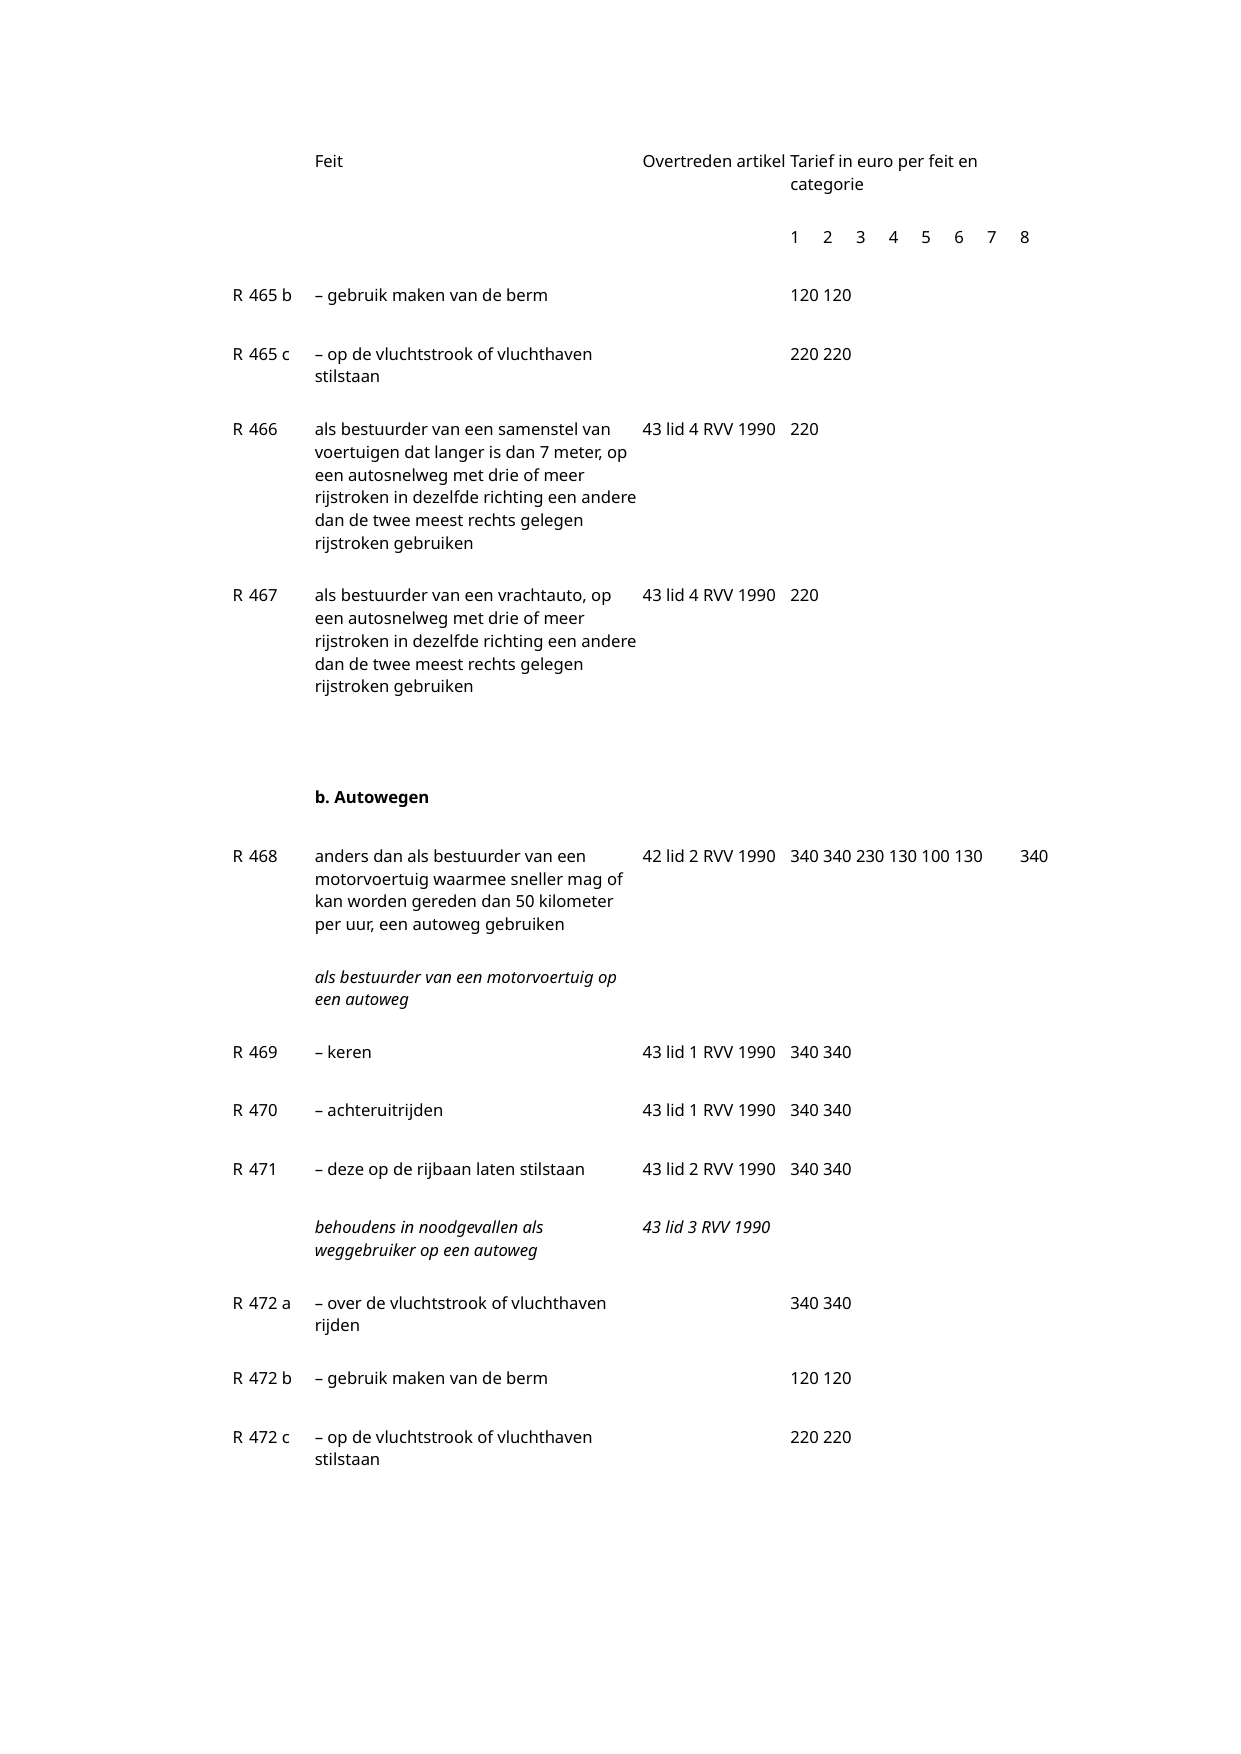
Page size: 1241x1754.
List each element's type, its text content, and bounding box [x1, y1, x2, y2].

table_cell [889, 1367, 921, 1425]
table_cell – gebruik maken van de berm [315, 1367, 642, 1425]
table_cell [987, 284, 1020, 342]
table_cell [856, 584, 888, 727]
table_cell [823, 965, 856, 1041]
table_cell [987, 1291, 1020, 1367]
table_cell [856, 1501, 888, 1559]
table_cell [315, 728, 642, 786]
table_cell 1 [790, 225, 823, 284]
table_cell [823, 584, 856, 727]
table_cell 470 [249, 1099, 282, 1157]
table_cell [987, 342, 1020, 418]
table_cell [954, 1158, 987, 1216]
table_cell [315, 225, 642, 284]
table_cell [987, 1158, 1020, 1216]
table_cell [889, 284, 921, 342]
table_cell 120 [823, 284, 856, 342]
table_cell [282, 584, 314, 727]
table_cell 43 lid 3 RVV 1990 [643, 1216, 790, 1291]
table_cell [856, 1158, 888, 1216]
table_cell b. Autowegen [315, 786, 642, 844]
table_cell [921, 965, 954, 1041]
table_cell [921, 1041, 954, 1099]
table_cell als bestuurder van een motorvoertuig op een autoweg [315, 965, 642, 1041]
table_cell [954, 1041, 987, 1099]
table_cell 467 [249, 584, 282, 727]
table_cell [987, 786, 1020, 844]
table_header [249, 150, 282, 225]
table_cell [921, 1158, 954, 1216]
table_cell [282, 1501, 314, 1559]
table_cell 120 [823, 1367, 856, 1425]
table_cell [282, 1099, 314, 1157]
table_cell [233, 786, 249, 844]
table_cell [233, 1501, 249, 1559]
table_cell [921, 1367, 954, 1425]
table_cell [856, 965, 888, 1041]
table_cell [282, 225, 314, 284]
table_cell [856, 728, 888, 786]
table_cell 3 [856, 225, 888, 284]
table_cell [823, 1216, 856, 1291]
table_cell [987, 1041, 1020, 1099]
table_cell [233, 225, 249, 284]
table_cell [954, 728, 987, 786]
table_cell – op de vluchtstrook of vluchthaven stilstaan [315, 342, 642, 418]
table_header Tarief in euro per feit en categorie [790, 150, 1053, 225]
table_cell [856, 786, 888, 844]
table_cell R [233, 844, 249, 965]
table_cell R [233, 1099, 249, 1157]
table_cell [954, 284, 987, 342]
table_cell [987, 418, 1020, 584]
table_header [282, 150, 314, 225]
table_cell 220 [790, 418, 823, 584]
table_cell [954, 1367, 987, 1425]
table_cell 43 lid 1 RVV 1990 [643, 1099, 790, 1157]
table_cell [1020, 965, 1053, 1041]
table_cell [1020, 728, 1053, 786]
table_cell 220 [790, 342, 823, 418]
table_cell [889, 342, 921, 418]
table_cell [954, 1291, 987, 1367]
table_cell – op de vluchtstrook of vluchthaven stilstaan [315, 1425, 642, 1501]
table_header [233, 150, 249, 225]
table_cell anders dan als bestuurder van een motorvoertuig waarmee sneller mag of kan worden gereden dan 50 kilometer per uur, een autoweg gebruiken [315, 844, 642, 965]
table_cell [1020, 1041, 1053, 1099]
table_cell [282, 1041, 314, 1099]
table_cell 340 [1020, 844, 1053, 965]
table_cell 7 [987, 225, 1020, 284]
table_cell 466 [249, 418, 282, 584]
table_cell als bestuurder van een samenstel van voertuigen dat langer is dan 7 meter, op een autosnelweg met drie of meer rijstroken in dezelfde richting een andere dan de twee meest rechts gelegen rijstroken gebruiken [315, 418, 642, 584]
table_cell behoudens in noodgevallen als weggebruiker op een autoweg [315, 1216, 642, 1291]
table_cell [954, 965, 987, 1041]
table_cell [921, 1291, 954, 1367]
table_cell 340 [790, 844, 823, 965]
table_cell 220 [790, 584, 823, 727]
table_cell [856, 1099, 888, 1157]
table_cell [856, 1291, 888, 1367]
table_cell [643, 1501, 790, 1559]
table_cell [987, 965, 1020, 1041]
table_cell [921, 342, 954, 418]
table_cell [249, 225, 282, 284]
table_cell [987, 1501, 1020, 1559]
table_cell 4 [889, 225, 921, 284]
table_cell [643, 1425, 790, 1501]
table_cell [921, 1216, 954, 1291]
table_cell [987, 1367, 1020, 1425]
table_cell 2 [823, 225, 856, 284]
table_cell [823, 728, 856, 786]
table_cell 120 [790, 1367, 823, 1425]
table_cell [987, 1216, 1020, 1291]
table_cell [1020, 1216, 1053, 1291]
table_cell [282, 418, 314, 584]
table_cell [643, 786, 790, 844]
table_cell [1020, 786, 1053, 844]
table_cell 120 [790, 284, 823, 342]
table_cell [282, 786, 314, 844]
table_cell a [282, 1291, 314, 1367]
table_cell [1020, 1099, 1053, 1157]
table_cell [249, 1216, 282, 1291]
table_cell [856, 1216, 888, 1291]
table_cell [954, 584, 987, 727]
table_cell R [233, 284, 249, 342]
table_cell 220 [790, 1425, 823, 1501]
table_cell 5 [921, 225, 954, 284]
table_cell [889, 1291, 921, 1367]
table_cell [282, 1158, 314, 1216]
table_cell 100 [921, 844, 954, 965]
table_cell [823, 418, 856, 584]
table_cell [889, 1501, 921, 1559]
table_cell [921, 584, 954, 727]
table_cell [987, 1099, 1020, 1157]
table_cell 340 [823, 1158, 856, 1216]
table_cell 465 [249, 284, 282, 342]
table_cell [315, 1501, 642, 1559]
table_cell 340 [823, 1291, 856, 1367]
table_cell [856, 284, 888, 342]
table_cell [249, 786, 282, 844]
table_cell [643, 225, 790, 284]
table_cell R [233, 1367, 249, 1425]
table_cell [233, 728, 249, 786]
table_cell [954, 418, 987, 584]
table_cell [643, 728, 790, 786]
table_cell [1020, 342, 1053, 418]
table_cell [987, 728, 1020, 786]
table_cell – achteruitrijden [315, 1099, 642, 1157]
table_cell 42 lid 2 RVV 1990 [643, 844, 790, 965]
table_cell [643, 1367, 790, 1425]
table_cell R [233, 1291, 249, 1367]
table_cell 472 [249, 1367, 282, 1425]
table_cell [921, 1099, 954, 1157]
table_cell 220 [823, 342, 856, 418]
table_cell 469 [249, 1041, 282, 1099]
table_cell [282, 728, 314, 786]
table_cell [856, 1425, 888, 1501]
table_cell – over de vluchtstrook of vluchthaven rijden [315, 1291, 642, 1367]
table_cell [823, 1501, 856, 1559]
table_cell 472 [249, 1291, 282, 1367]
table_cell 340 [823, 1041, 856, 1099]
table_cell [1020, 1158, 1053, 1216]
table_cell [889, 1041, 921, 1099]
table_cell [282, 965, 314, 1041]
table_cell [921, 728, 954, 786]
table_cell [889, 786, 921, 844]
table_cell [1020, 1425, 1053, 1501]
table_cell [790, 1216, 823, 1291]
table_cell [889, 584, 921, 727]
table_cell [790, 1501, 823, 1559]
table_cell [921, 1425, 954, 1501]
table_cell b [282, 284, 314, 342]
table_cell 8 [1020, 225, 1053, 284]
table_cell 230 [856, 844, 888, 965]
table_cell [1020, 418, 1053, 584]
table_cell [1020, 1501, 1053, 1559]
table_cell [954, 1216, 987, 1291]
table_cell – gebruik maken van de berm [315, 284, 642, 342]
table_cell [921, 1501, 954, 1559]
table_cell [249, 1501, 282, 1559]
table_cell 6 [954, 225, 987, 284]
table_cell 340 [823, 844, 856, 965]
table_cell als bestuurder van een vrachtauto, op een autosnelweg met drie of meer rijstroken in dezelfde richting een andere dan de twee meest rechts gelegen rijstroken gebruiken [315, 584, 642, 727]
table_cell [987, 1425, 1020, 1501]
table_cell 340 [790, 1158, 823, 1216]
table_cell R [233, 418, 249, 584]
table_cell b [282, 1367, 314, 1425]
table_cell R [233, 1158, 249, 1216]
table_cell c [282, 342, 314, 418]
table_header Overtreden artikel [643, 150, 790, 225]
table_cell [823, 786, 856, 844]
table_cell [643, 1291, 790, 1367]
table_cell [954, 1099, 987, 1157]
table_cell [1020, 284, 1053, 342]
table_cell – keren [315, 1041, 642, 1099]
table_cell c [282, 1425, 314, 1501]
table_cell [954, 342, 987, 418]
table_cell [954, 1501, 987, 1559]
table_cell [889, 1425, 921, 1501]
table_cell [790, 786, 823, 844]
table_cell R [233, 1041, 249, 1099]
table_cell [987, 844, 1020, 965]
table_cell R [233, 584, 249, 727]
table_header Feit [315, 150, 642, 225]
table_cell 43 lid 4 RVV 1990 [643, 584, 790, 727]
table_cell R [233, 342, 249, 418]
table_cell 43 lid 1 RVV 1990 [643, 1041, 790, 1099]
table_cell [790, 965, 823, 1041]
table_cell 43 lid 2 RVV 1990 [643, 1158, 790, 1216]
table_cell [856, 1367, 888, 1425]
table_cell [643, 965, 790, 1041]
table_cell [889, 1216, 921, 1291]
table_cell [889, 1099, 921, 1157]
table_cell [954, 1425, 987, 1501]
table_cell 130 [889, 844, 921, 965]
table_cell 340 [790, 1291, 823, 1367]
table_cell 471 [249, 1158, 282, 1216]
table_cell [856, 1041, 888, 1099]
table_cell [790, 728, 823, 786]
table_cell R [233, 1425, 249, 1501]
table_cell 220 [823, 1425, 856, 1501]
table_cell [889, 728, 921, 786]
table_cell 340 [790, 1099, 823, 1157]
table_cell [954, 786, 987, 844]
table_cell [282, 844, 314, 965]
table_cell [889, 965, 921, 1041]
table_cell [889, 418, 921, 584]
table_cell 340 [823, 1099, 856, 1157]
table_cell [987, 584, 1020, 727]
table_cell [643, 284, 790, 342]
table_cell [233, 965, 249, 1041]
table_cell [921, 786, 954, 844]
table_cell [1020, 1367, 1053, 1425]
table_cell [249, 728, 282, 786]
table_cell 43 lid 4 RVV 1990 [643, 418, 790, 584]
table_cell 130 [954, 844, 987, 965]
table_cell [282, 1216, 314, 1291]
table_cell [1020, 1291, 1053, 1367]
table_cell [233, 1216, 249, 1291]
table_cell 468 [249, 844, 282, 965]
table_cell 465 [249, 342, 282, 418]
table_cell [889, 1158, 921, 1216]
table_cell [249, 965, 282, 1041]
table_cell [921, 284, 954, 342]
table_cell [643, 342, 790, 418]
table_cell [921, 418, 954, 584]
table_cell – deze op de rijbaan laten stilstaan [315, 1158, 642, 1216]
table_cell [856, 418, 888, 584]
table_cell [856, 342, 888, 418]
table_cell 340 [790, 1041, 823, 1099]
table_cell 472 [249, 1425, 282, 1501]
table_cell [1020, 584, 1053, 727]
